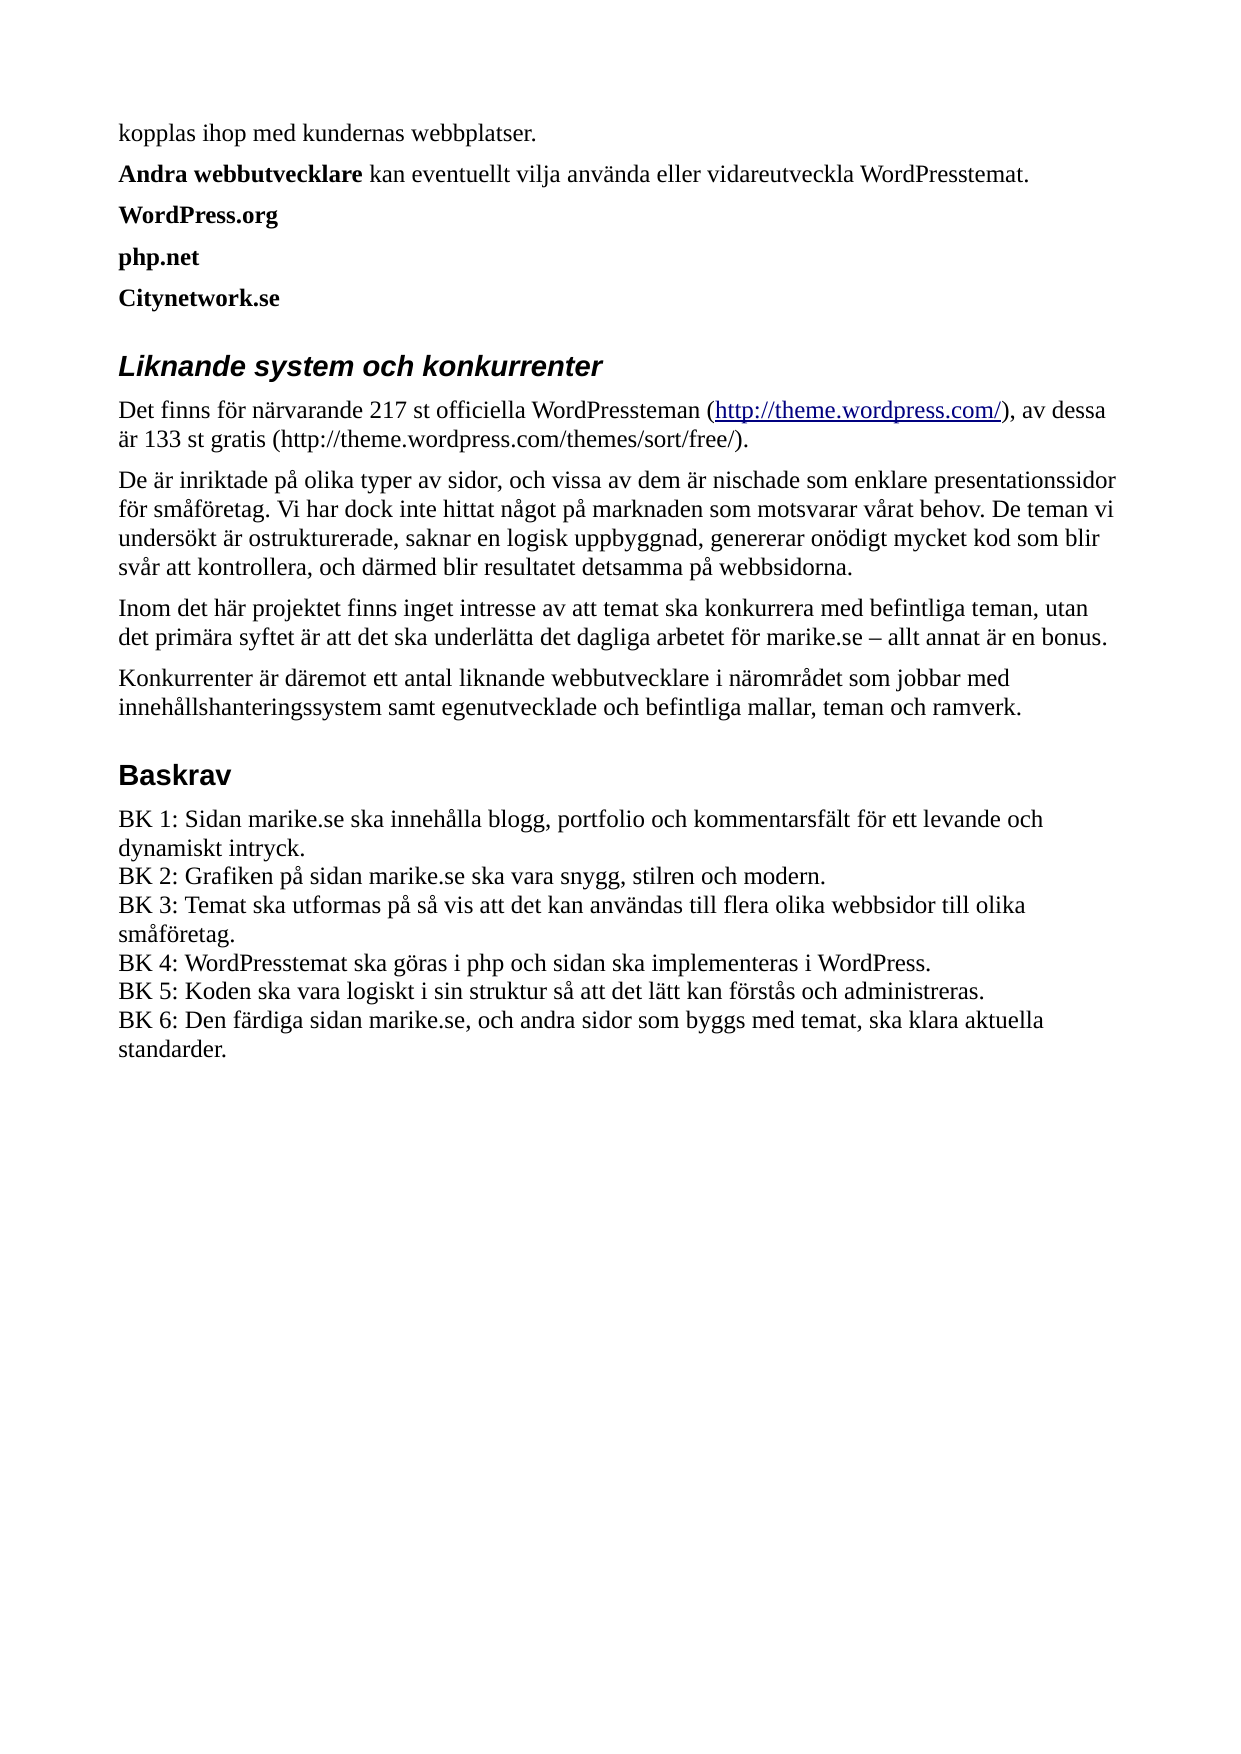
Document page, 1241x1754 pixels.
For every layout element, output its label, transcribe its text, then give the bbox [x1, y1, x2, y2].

text De är inriktade på olika typer av sidor, och vissa av dem är nischade som enklare presentationssidor för småföretag. Vi har dock inte hittat något på marknaden som motsvarar vårat behov. De teman vi undersökt är ostrukturerade, saknar en logisk uppbyggnad, genererar onödigt mycket kod som blir svår att kontrollera, och därmed blir resultatet detsamma på webbsidorna. [118, 465, 1122, 580]
text BK 6: Den färdiga sidan marike.se, och andra sidor som byggs med temat, ska klara aktuella standarder. [118, 1005, 1122, 1063]
text Andra webbutvecklare kan eventuellt vilja använda eller vidareutveckla WordPresstemat. [118, 159, 1122, 188]
text BK 4: WordPresstemat ska göras i php och sidan ska implementeras i WordPress. [118, 948, 1122, 976]
text Konkurrenter är däremot ett antal liknande webbutvecklare i närområdet som jobbar med innehållshanteringssystem samt egenutvecklade och befintliga mallar, teman och ramverk. [118, 663, 1122, 720]
text BK 5: Koden ska vara logiskt i sin struktur så att det lätt kan förstås och administreras. [118, 976, 1122, 1005]
text Inom det här projektet finns inget intresse av att temat ska konkurrera med befintliga teman, utan det primära syftet är att det ska underlätta det dagliga arbetet för marike.se – allt annat är en bonus. [118, 593, 1122, 650]
text BK 2: Grafiken på sidan marike.se ska vara snygg, stilren och modern. [118, 861, 1122, 890]
text Citynetwork.se [118, 283, 1122, 312]
subtitle Baskrav [118, 758, 1122, 791]
subtitle Liknande system och konkurrenter [118, 349, 1122, 383]
text kopplas ihop med kundernas webbplatser. [118, 118, 1122, 147]
text BK 3: Temat ska utformas på så vis att det kan användas till flera olika webbsidor till olika småföretag. [118, 890, 1122, 948]
text Det finns för närvarande 217 st officiella WordPressteman (http://theme.wordpress.com/), av dessa är 133 st gratis (http://theme.wordpress.com/themes/sort/free/). [118, 395, 1122, 453]
text BK 1: Sidan marike.se ska innehålla blogg, portfolio och kommentarsfält för ett levande och dynamiskt intryck. [118, 804, 1122, 861]
text WordPress.org [118, 201, 1122, 229]
text php.net [118, 242, 1122, 271]
